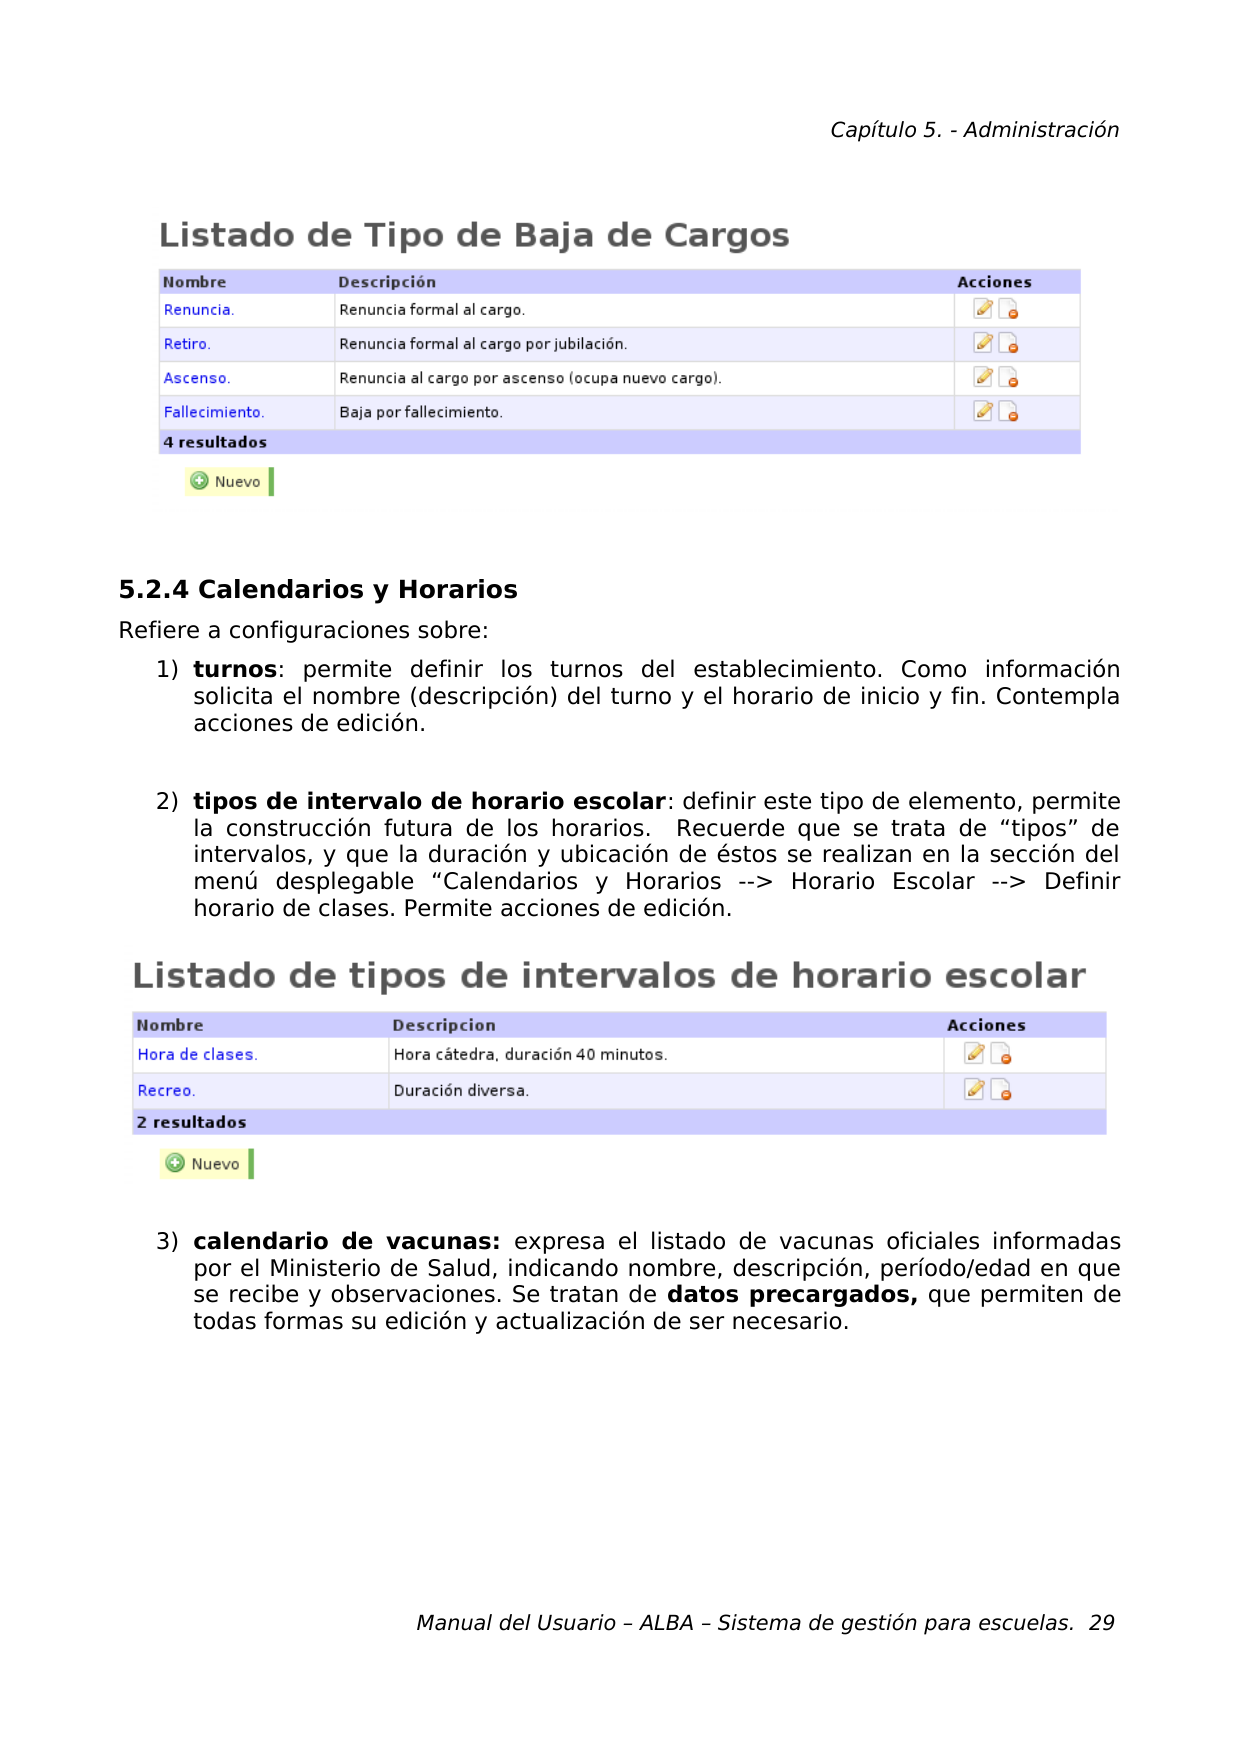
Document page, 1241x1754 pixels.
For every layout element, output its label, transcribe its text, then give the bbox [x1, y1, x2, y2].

list calendario de vacunas: expresa el listado de vacunas oficiales informadas por el Ministerio de Salud, indicando nombre, descripción, período/edad en que se recibe y observaciones. Se tratan de datos precargados, que permiten de todas formas su edición y actualización de ser necesario. [156, 1228, 1122, 1335]
list turnos: permite definir los turnos del establecimiento. Como información solicita el nombre (descripción) del turno y el horario de inicio y fin. Contempla acciones de edición. [156, 657, 1122, 737]
picture [124, 945, 1129, 1189]
subtitle 5.2.4 Calendarios y Horarios [118, 576, 1122, 605]
text Refiere a configuraciones sobre: [118, 617, 1122, 644]
list tipos de intervalo de horario escolar: definir este tipo de elemento, permite la construcción futura de los horarios. Recuerde que se trata de “tipos” de intervalos, y que la duración y ubicación de éstos se realizan en la sección del menú desplegable “Calendarios y Horarios --> Horario Escolar --> Definir horario de clases. Permite acciones de edición. [156, 788, 1122, 922]
picture [151, 207, 1119, 512]
